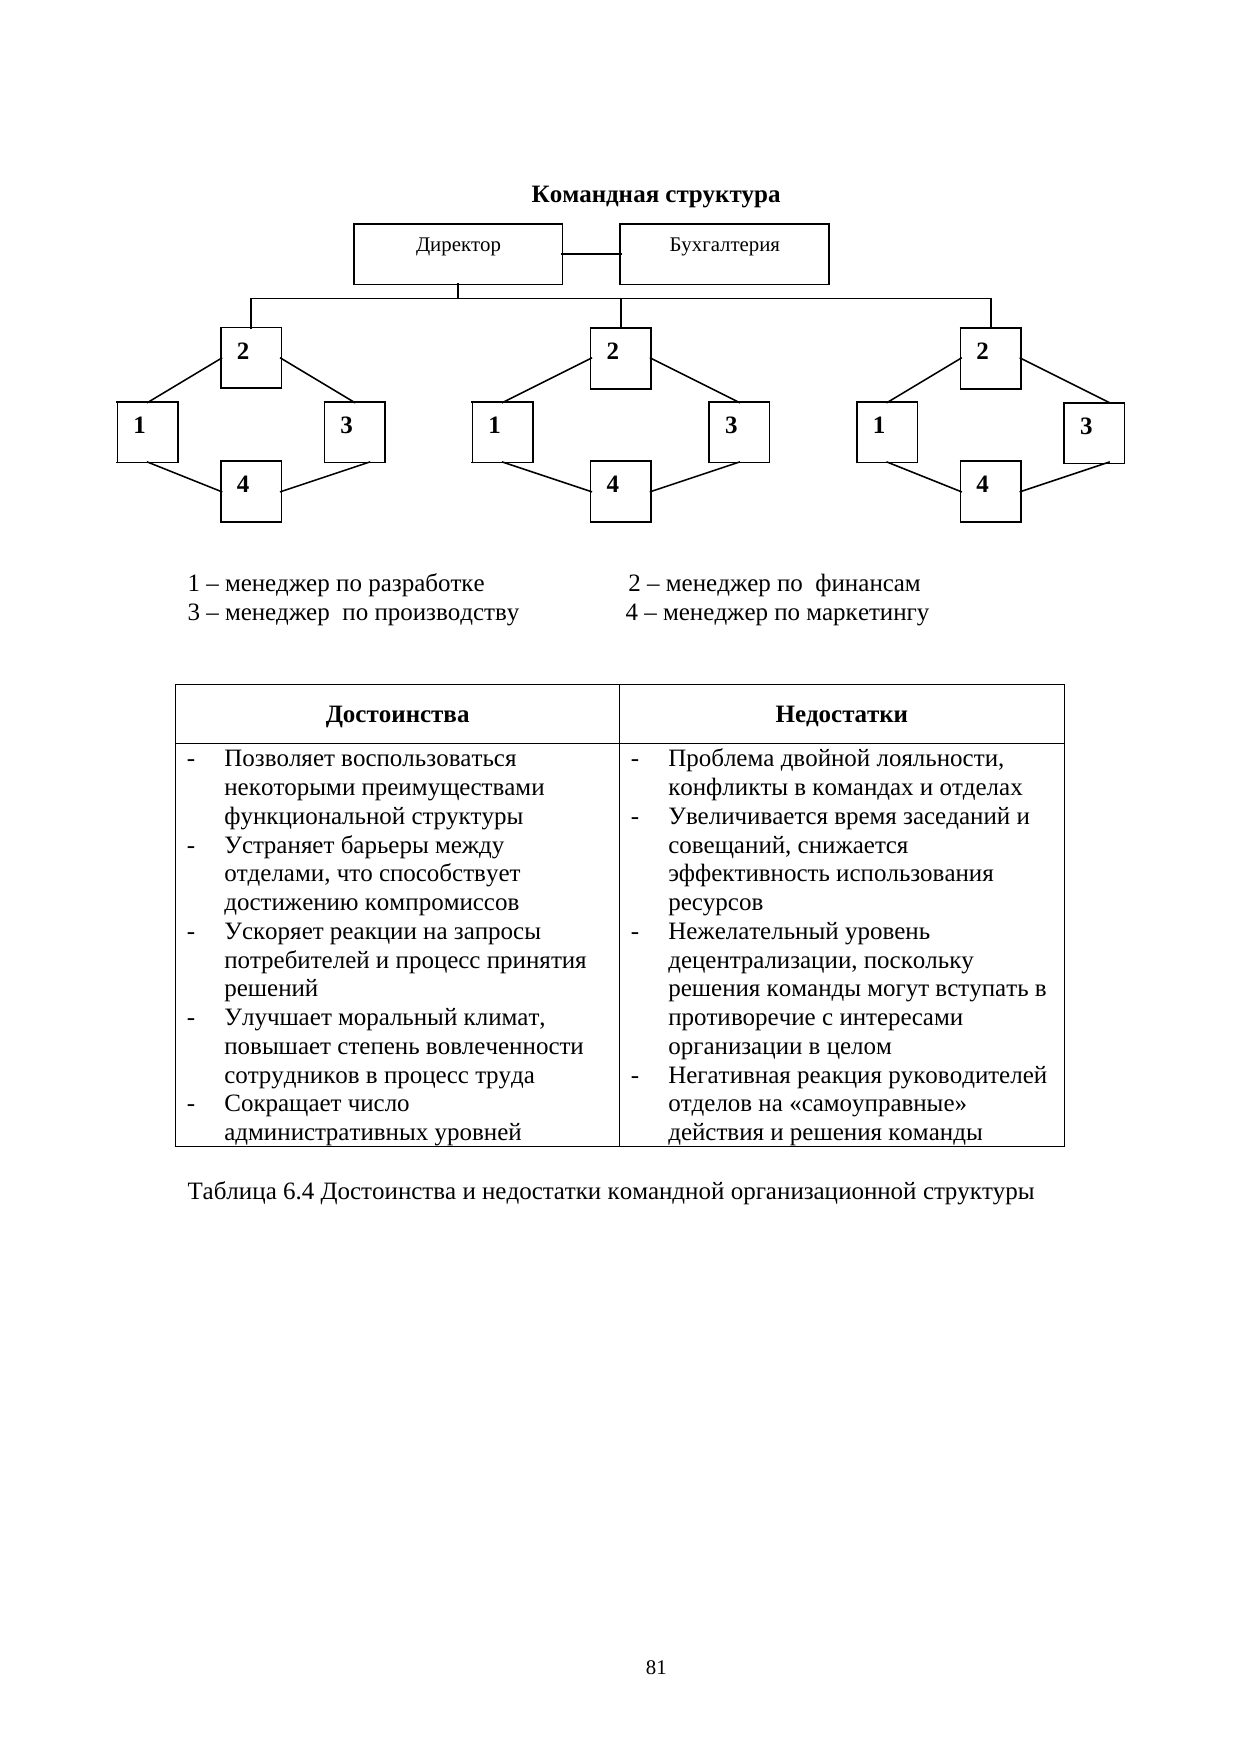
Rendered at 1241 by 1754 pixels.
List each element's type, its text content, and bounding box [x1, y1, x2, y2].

text Таблица 6.4 Достоинства и недостатки командной организационной структуры [187, 1176, 1125, 1204]
table_header Достоинства [176, 685, 619, 742]
text 4 [237, 469, 266, 498]
text 2 [237, 336, 266, 365]
text 3 [340, 410, 369, 439]
text Бухгалтерия [636, 232, 813, 256]
text 2 [606, 336, 636, 365]
text Командная структура [187, 179, 1125, 207]
text Директор [370, 232, 547, 256]
table_header Недостатки [620, 685, 1064, 742]
table_cell Проблема двойной лояльности, конфликты в командах и отделах Увеличивается время заседаний и совещаний, снижается эффективность использования ресурсов Нежелательный уровень децентрализации, поскольку решения команды могут вступать в противоречие с интересами организации в целом Негативная реакция руководителей отделов на «самоуправные» действия и решения команды [620, 744, 1064, 1146]
text 1 [488, 410, 517, 439]
text 1 [133, 410, 162, 439]
text 4 [606, 469, 636, 498]
text 3 [725, 410, 754, 439]
text 3 [1080, 411, 1109, 440]
text 3 – менеджер по производству 4 – менеджер по маркетингу [187, 597, 1125, 626]
text 1 – менеджер по разработке 2 – менеджер по финансам [187, 568, 1125, 597]
text 2 [976, 336, 1005, 365]
text 1 [873, 410, 902, 439]
table_cell Позволяет воспользоваться некоторыми преимуществами функциональной структуры Устраняет барьеры между отделами, что способствует достижению компромиссов Ускоряет реакции на запросы потребителей и процесс принятия решений Улучшает моральный климат, повышает степень вовлеченности сотрудников в процесс труда Сокращает число административных уровней [176, 744, 619, 1146]
text 4 [976, 469, 1005, 498]
